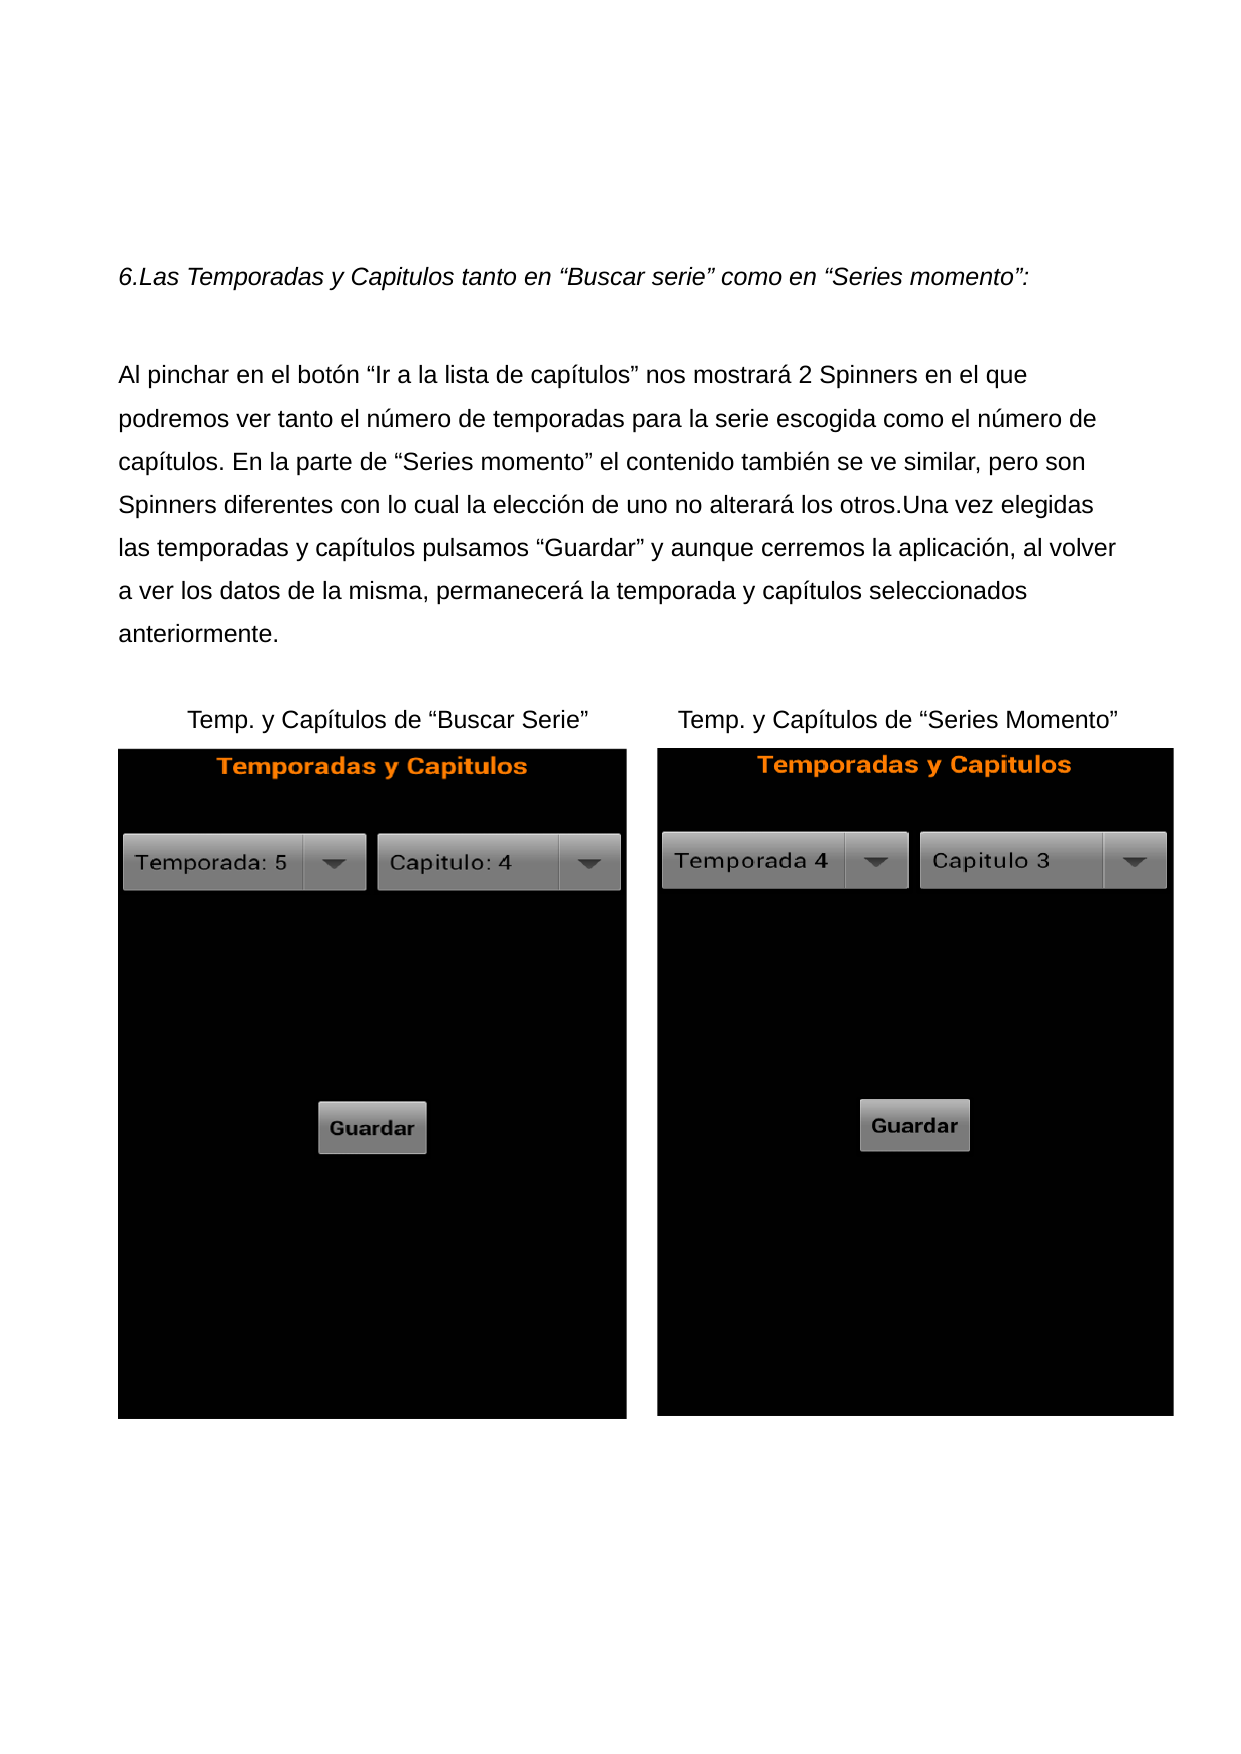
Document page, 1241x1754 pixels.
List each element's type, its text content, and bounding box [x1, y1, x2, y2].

text Al pinchar en el botón “Ir a la lista de capítulos” nos mostrará 2 Spinners en el que podremos ver tanto el número de temporadas para la serie escogida como el número de capítulos. En la parte de “Series momento” el contenido también se ve similar, pero son Spinners diferentes con lo cual la elección de uno no alterará los otros.Una vez elegidas las temporadas y capítulos pulsamos “Guardar” y aunque cerremos la aplicación, al volver a ver los datos de la misma, permanecerá la temporada y capítulos seleccionados anteriormente. [118, 361, 1122, 648]
picture [118, 748, 627, 1419]
text 6.Las Temporadas y Capitulos tanto en “Buscar serie” como en “Series momento”: [118, 262, 1122, 291]
text Temp. y Capítulos de “Buscar Serie” Temp. y Capítulos de “Series Momento” [118, 706, 1122, 734]
picture [657, 748, 1174, 1416]
